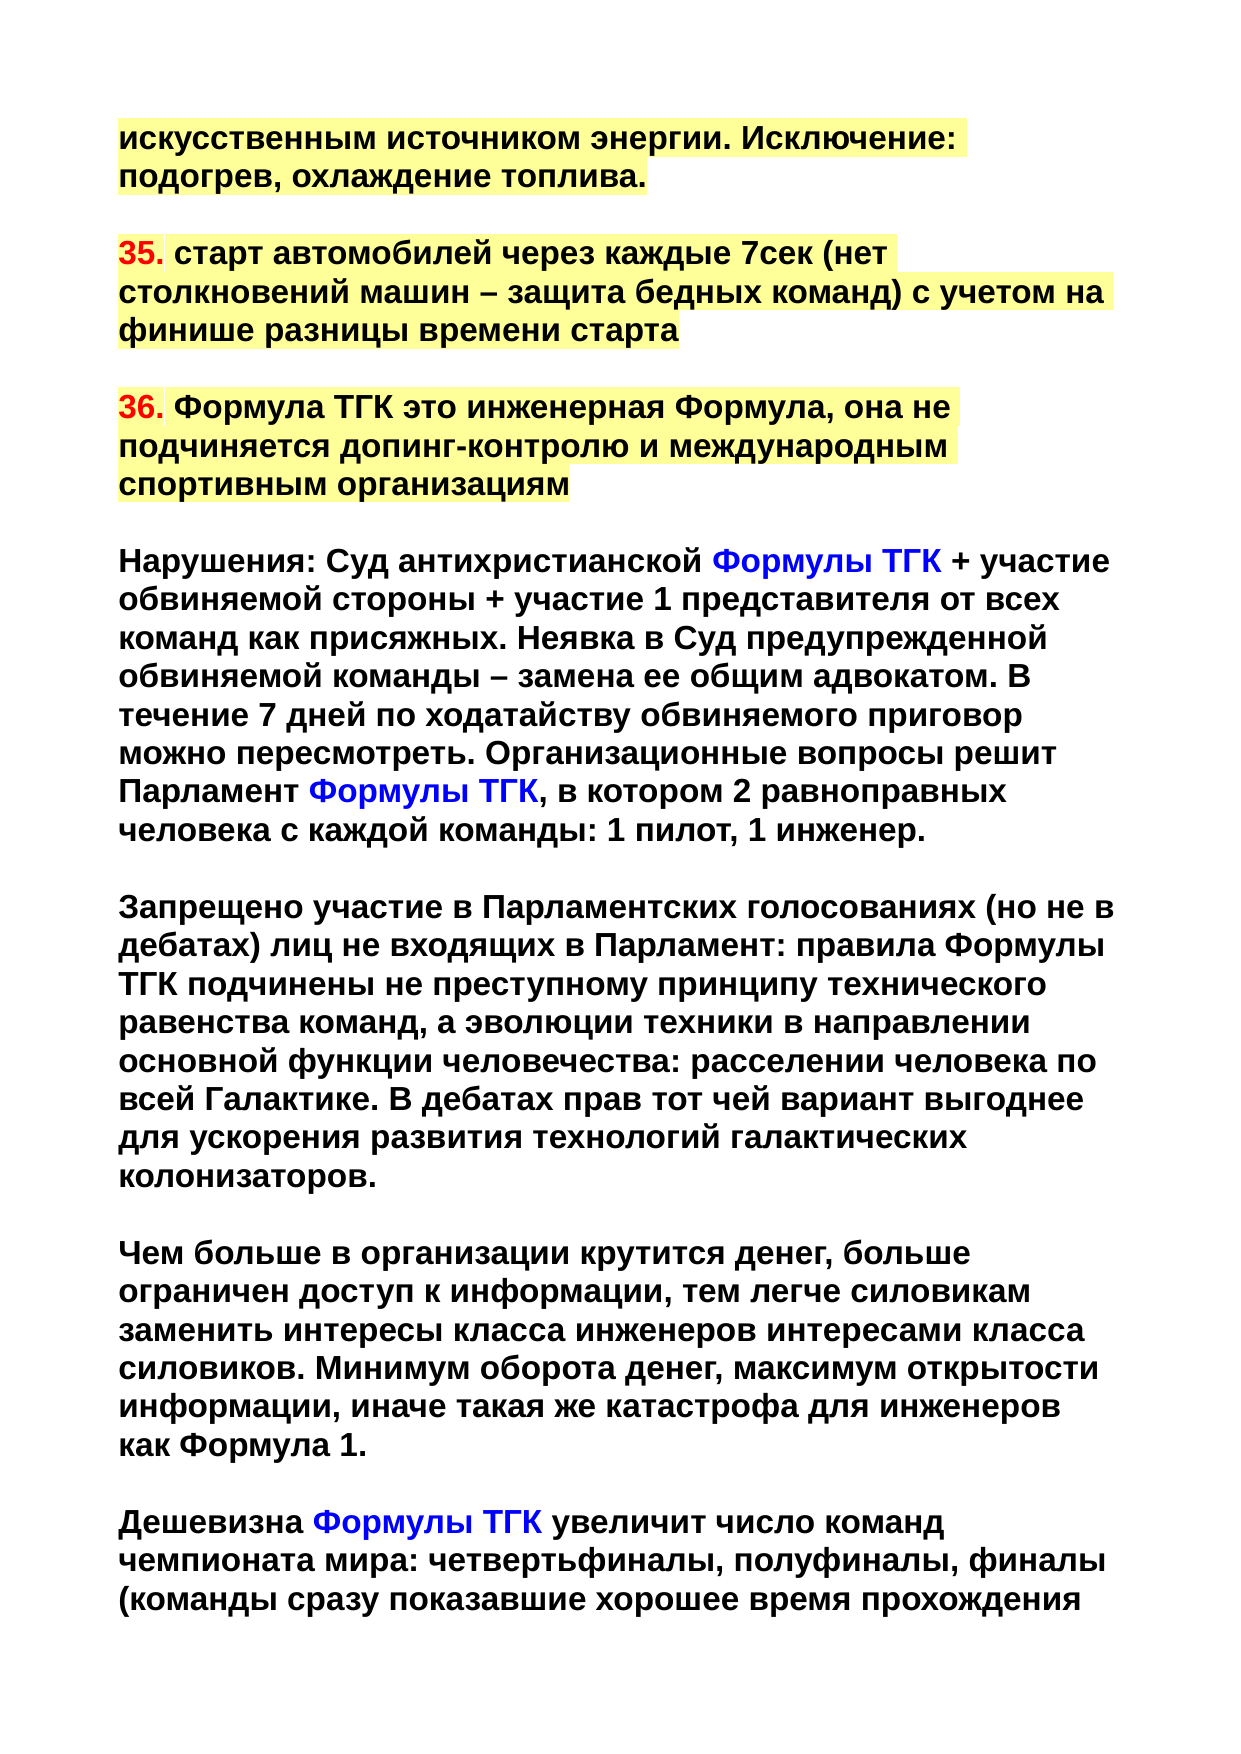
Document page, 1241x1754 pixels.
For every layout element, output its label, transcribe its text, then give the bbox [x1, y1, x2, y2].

text Чем больше в организации крутится денег, больше ограничен доступ к информации, тем легче силовикам заменить интересы класса инженеров интересами класса силовиков. Минимум оборота денег, максимум открытости информации, иначе такая же катастрофа для инженеров как Формула 1. [118, 1233, 1122, 1463]
text Нарушения: Суд антихристианской Формулы ТГК + участие обвиняемой стороны + участие 1 представителя от всех команд как присяжных. Неявка в Суд предупрежденной обвиняемой команды – замена ее общим адвокатом. В течение 7 дней по ходатайству обвиняемого приговор можно пересмотреть. Организационные вопросы решит Парламент Формулы ТГК, в котором 2 равноправных человека с каждой команды: 1 пилот, 1 инженер. [118, 541, 1122, 848]
text Запрещено участие в Парламентских голосованиях (но не в дебатах) лиц не входящих в Парламент: правила Формулы ТГК подчинены не преступному принципу технического равенства команд, а эволюции техники в направлении основной функции человечества: расселении человека по всей Галактике. В дебатах прав тот чей вариант выгоднее для ускорения развития технологий галактических колонизаторов. [118, 887, 1122, 1194]
text 35. старт автомобилей через каждые 7сек (нет столкновений машин – защита бедных команд) с учетом на финише разницы времени старта [118, 233, 1122, 349]
text Дешевизна Формулы ТГК увеличит число команд чемпионата мира: четвертьфиналы, полуфиналы, финалы (команды сразу показавшие хорошее время прохождения [118, 1502, 1122, 1617]
text искусственным источником энергии. Исключение: подогрев, охлаждение топлива. [118, 118, 1122, 195]
text 36. Формула ТГК это инженерная Формула, она не подчиняется допинг-контролю и международным спортивным организациям [118, 387, 1122, 502]
